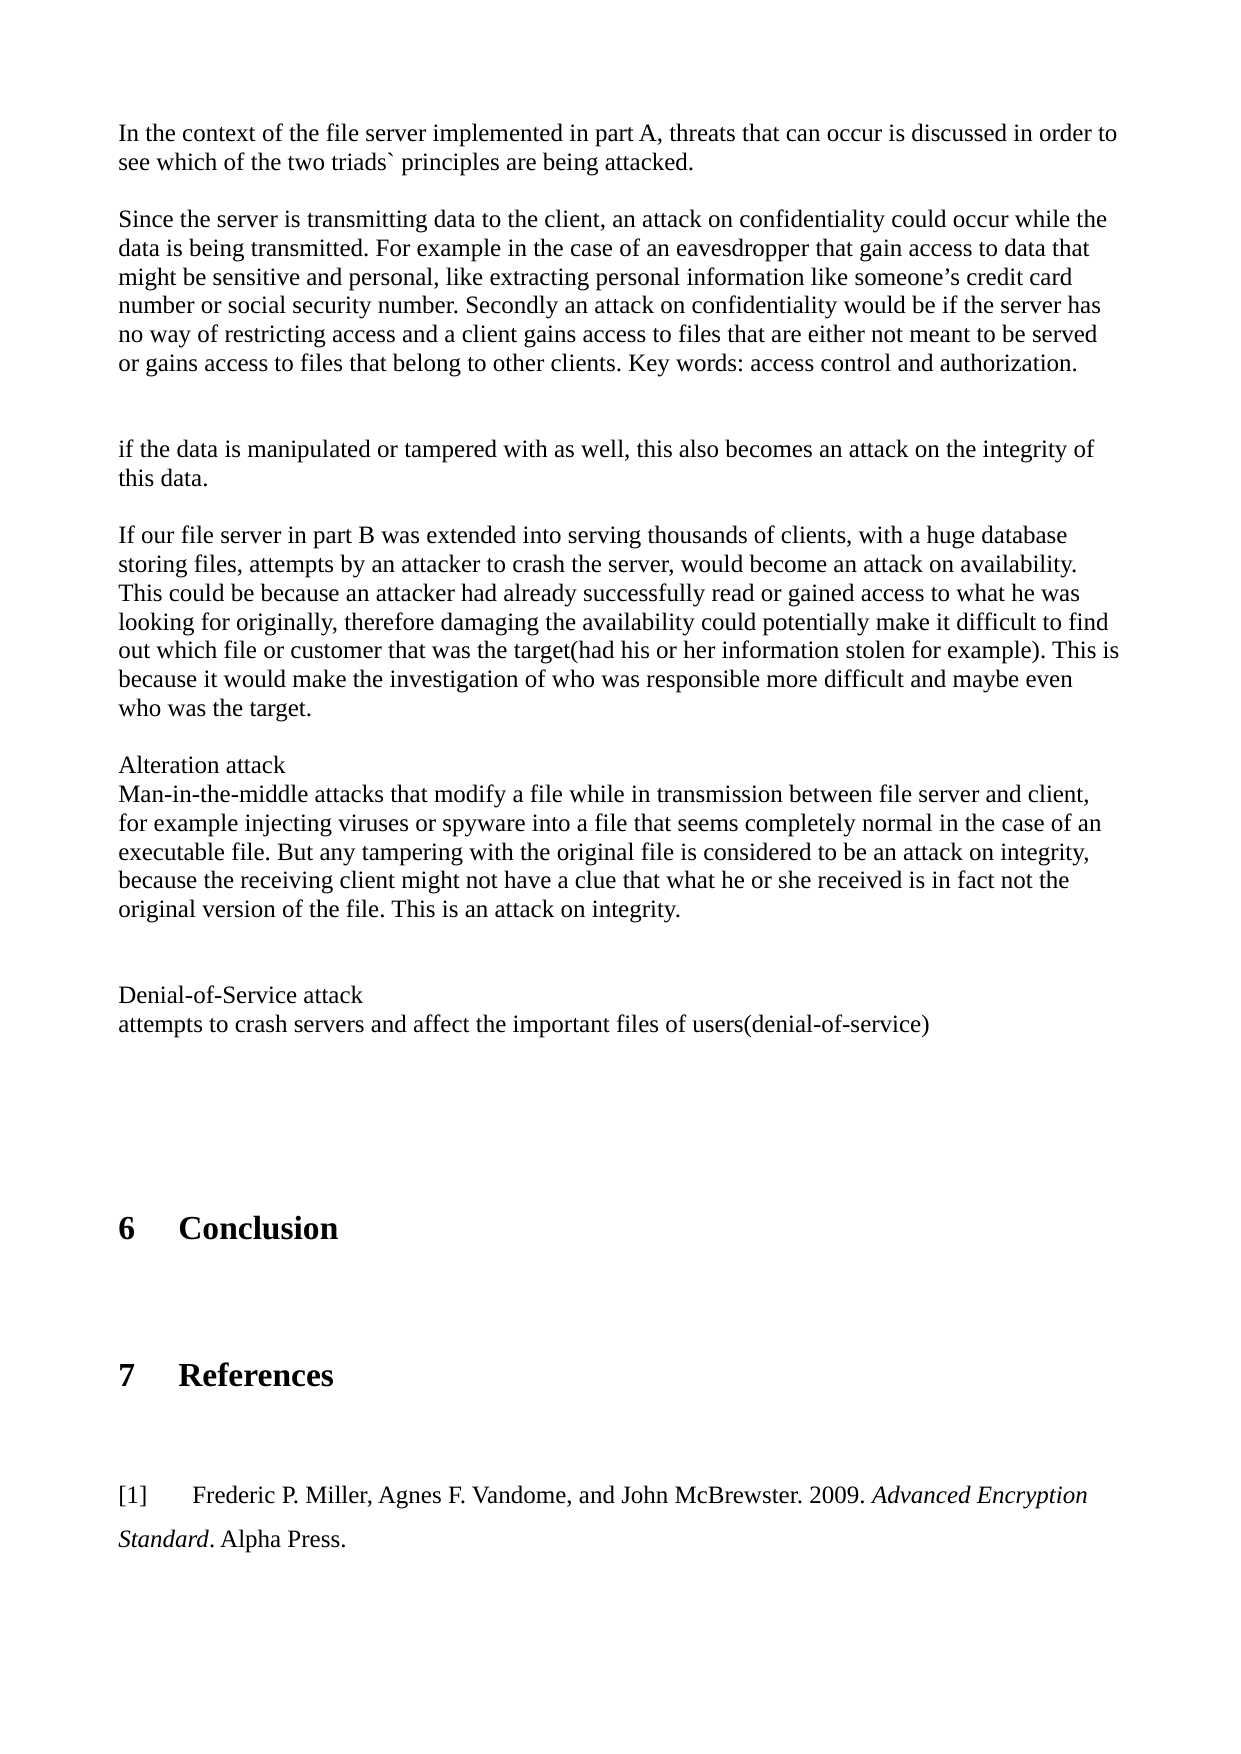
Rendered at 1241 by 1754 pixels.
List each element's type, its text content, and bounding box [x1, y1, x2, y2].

subtitle 7 References [118, 1354, 1122, 1393]
text [1] Frederic P. Miller, Agnes F. Vandome, and John McBrewster. 2009. Advanced Encryption Standard. Alpha Press. [118, 1481, 1122, 1552]
text if the data is manipulated or tampered with as well, this also becomes an attack on the integrity of this data. [118, 434, 1122, 492]
text In the context of the file server implemented in part A, threats that can occur is discussed in order to see which of the two triads` principles are being attacked. [118, 118, 1122, 176]
text Denial-of-Service attack [118, 981, 1122, 1009]
text attempts to crash servers and affect the important files of users(denial-of-service) [118, 1009, 1122, 1038]
text Alteration attack [118, 751, 1122, 779]
text If our file server in part B was extended into serving thousands of clients, with a huge database storing files, attempts by an attacker to crash the server, would become an attack on availability. This could be because an attacker had already successfully read or gained access to what he was looking for originally, therefore damaging the availability could potentially make it difficult to find out which file or customer that was the target(had his or her information stolen for example). This is because it would make the investigation of who was responsible more difficult and maybe even who was the target. [118, 521, 1122, 722]
text Man-in-the-middle attacks that modify a file while in transmission between file server and client, for example injecting viruses or spyware into a file that seems completely normal in the case of an executable file. But any tampering with the original file is considered to be an attack on integrity, because the receiving client might not have a clue that what he or she received is in fact not the original version of the file. This is an attack on integrity. [118, 779, 1122, 923]
subtitle 6 Conclusion [118, 1208, 1122, 1246]
text Since the server is transmitting data to the client, an attack on confidentiality could occur while the data is being transmitted. For example in the case of an eavesdropper that gain access to data that might be sensitive and personal, like extracting personal information like someone’s credit card number or social security number. Secondly an attack on confidentiality would be if the server has no way of restricting access and a client gains access to files that are either not meant to be served or gains access to files that belong to other clients. Key words: access control and authorization. [118, 204, 1122, 377]
